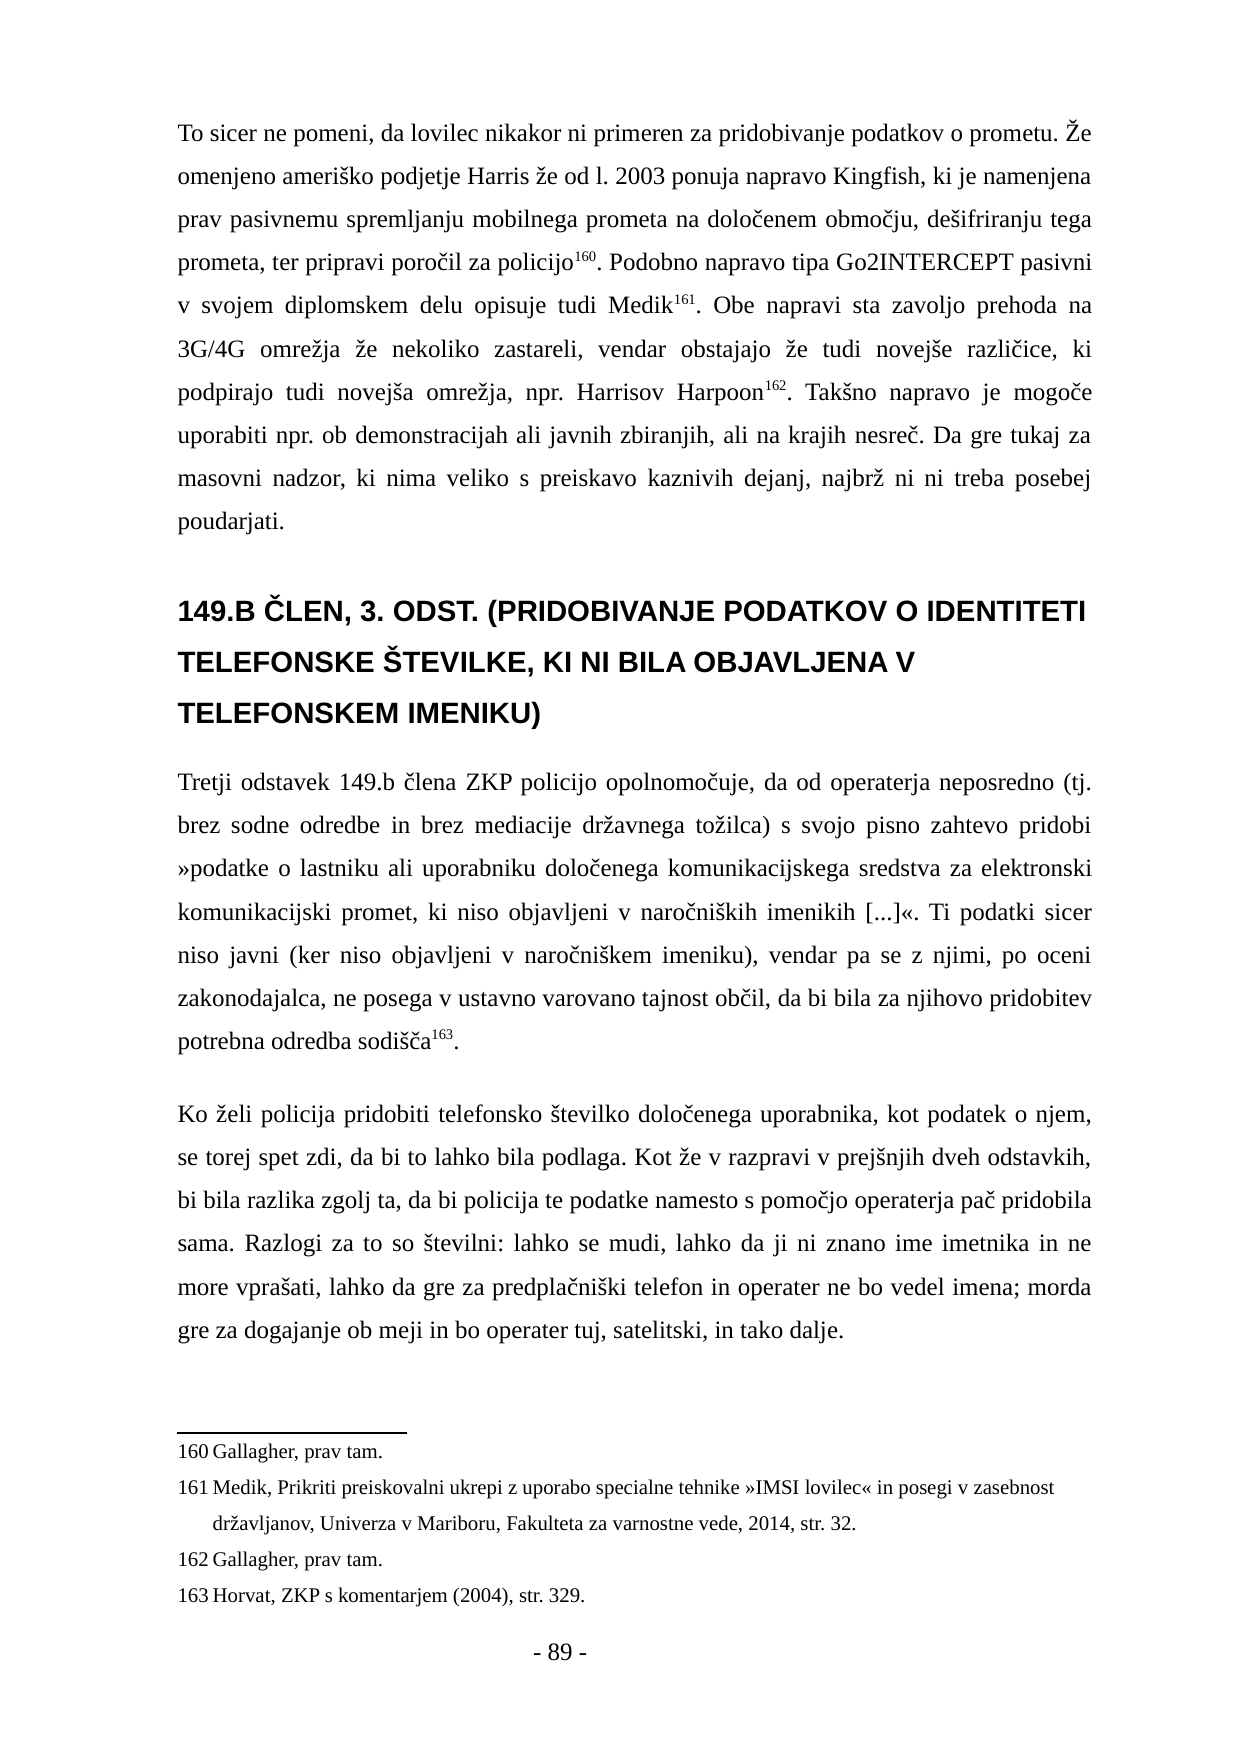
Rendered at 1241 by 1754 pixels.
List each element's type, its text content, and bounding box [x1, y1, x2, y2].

text Gallagher, prav tam. [177, 1547, 1093, 1571]
text Gallagher, prav tam. [177, 1439, 1093, 1463]
text Horvat, ZKP s komentarjem (2004), str. 329. [177, 1583, 1093, 1607]
text Ko želi policija pridobiti telefonsko številko določenega uporabnika, kot podatek o njem, se torej spet zdi, da bi to lahko bila podlaga. Kot že v razpravi v prejšnjih dveh odstavkih, bi bila razlika zgolj ta, da bi policija te podatke namesto s pomočjo operaterja pač pridobila sama. Razlogi za to so številni: lahko se mudi, lahko da ji ni znano ime imetnika in ne more vprašati, lahko da gre za predplačniški telefon in operater ne bo vedel imena; morda gre za dogajanje ob meji in bo operater tuj, satelitski, in tako dalje. [177, 1099, 1093, 1343]
text To sicer ne pomeni, da lovilec nikakor ni primeren za pridobivanje podatkov o prometu. Že omenjeno ameriško podjetje Harris že od l. 2003 ponuja napravo Kingfish, ki je namenjena prav pasivnemu spremljanju mobilnega prometa na določenem območju, dešifriranju tega prometa, ter pripravi poročil za policijo. Podobno napravo tipa Go2INTERCEPT pasivni v svojem diplomskem delu opisuje tudi Medik. Obe napravi sta zavoljo prehoda na 3G/4G omrežja že nekoliko zastareli, vendar obstajajo že tudi novejše različice, ki podpirajo tudi novejša omrežja, npr. Harrisov Harpoon. Takšno napravo je mogoče uporabiti npr. ob demonstracijah ali javnih zbiranjih, ali na krajih nesreč. Da gre tukaj za masovni nadzor, ki nima veliko s preiskavo kaznivih dejanj, najbrž ni ni treba posebej poudarjati. [177, 118, 1093, 535]
subtitle 149.b člen, 3. odst. (pridobivanje podatkov o identiteti telefonske številke, ki ni bila objavljena v telefonskem imeniku) [177, 594, 1093, 729]
text Medik, Prikriti preiskovalni ukrepi z uporabo specialne tehnike »IMSI lovilec« in posegi v zasebnost državljanov, Univerza v Mariboru, Fakulteta za varnostne vede, 2014, str. 32. [177, 1475, 1093, 1535]
text Tretji odstavek 149.b člena ZKP policijo opolnomočuje, da od operaterja neposredno (tj. brez sodne odredbe in brez mediacije državnega tožilca) s svojo pisno zahtevo pridobi »podatke o lastniku ali uporabniku določenega komunikacijskega sredstva za elektronski komunikacijski promet, ki niso objavljeni v naročniških imenikih [...]«. Ti podatki sicer niso javni (ker niso objavljeni v naročniškem imeniku), vendar pa se z njimi, po oceni zakonodajalca, ne posega v ustavno varovano tajnost občil, da bi bila za njihovo pridobitev potrebna odredba sodišča. [177, 767, 1093, 1055]
